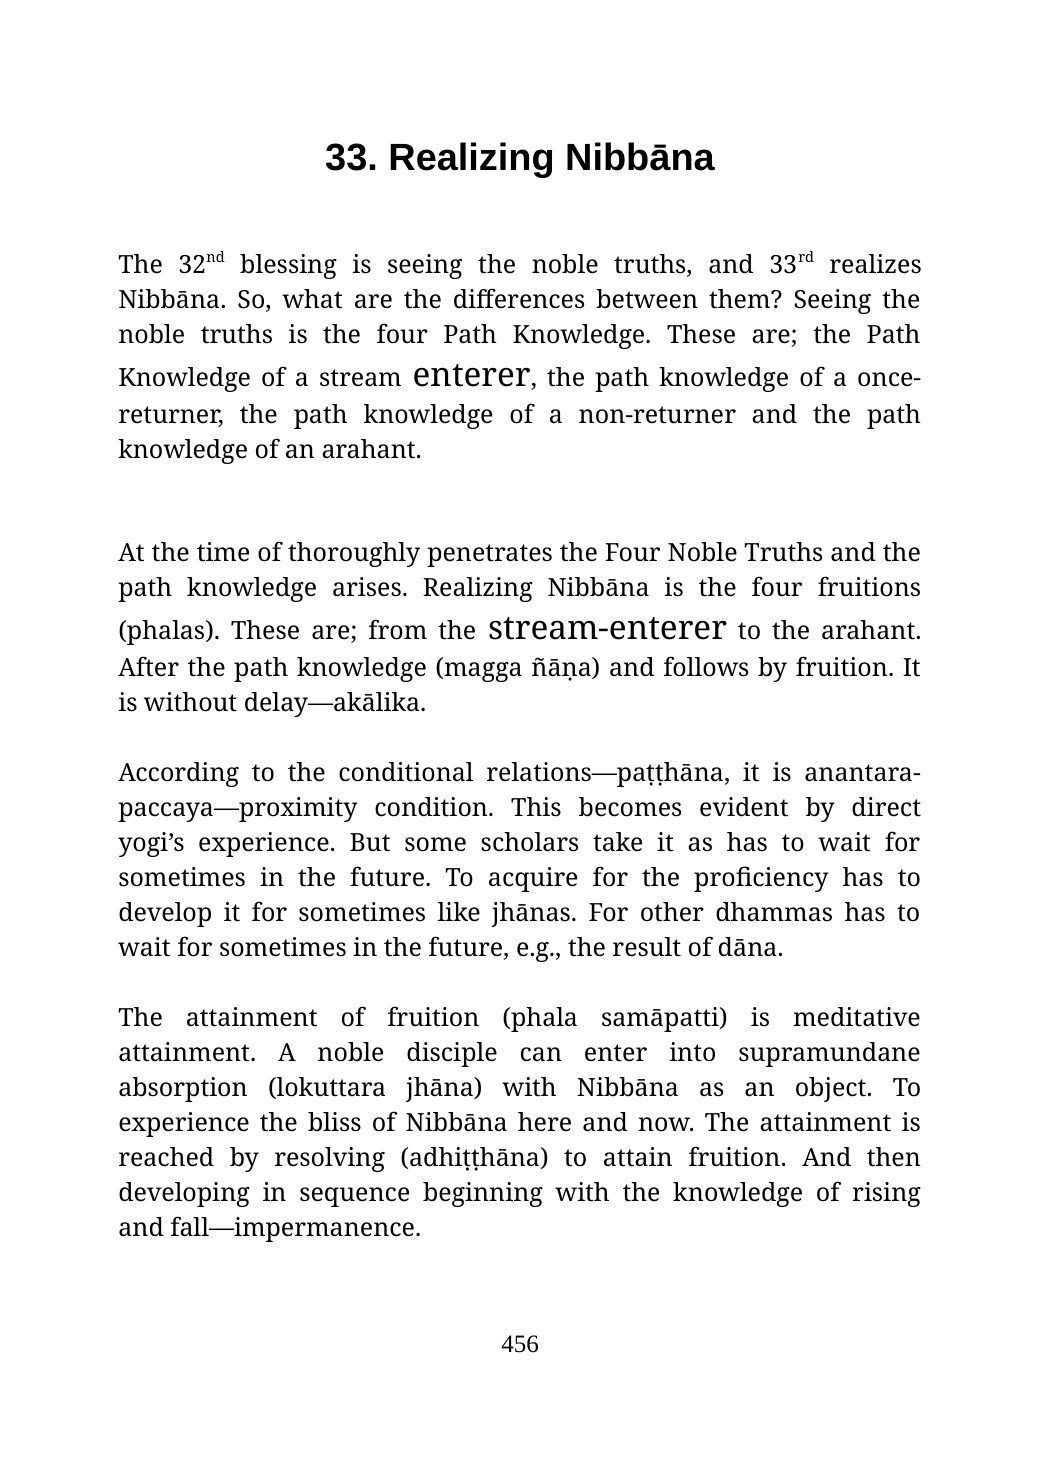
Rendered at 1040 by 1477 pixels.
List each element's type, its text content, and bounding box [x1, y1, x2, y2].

subtitle 33. Realizing Nibbāna [118, 134, 922, 178]
text The 32nd blessing is seeing the noble truths, and 33rd realizes Nibbāna. So, what are the differences between them? Seeing the noble truths is the four Path Knowledge. These are; the Path Knowledge of a stream enterer, the path knowledge of a once-returner, the path knowledge of a non-returner and the path knowledge of an arahant. [118, 211, 922, 501]
text At the time of thoroughly penetrates the Four Noble Truths and the path knowledge arises. Realizing Nibbāna is the four fruitions (phalas). These are; from the stream-enterer to the arahant. After the path knowledge (magga ñāṇa) and follows by fruition. It is without delay—akālika. According to the conditional relations—paṭṭhāna, it is anantara-paccaya—proximity condition. This becomes evident by direct yogi’s experience. But some scholars take it as has to wait for sometimes in the future. To acquire for the proficiency has to develop it for sometimes like jhānas. For other dhammas has to wait for sometimes in the future, e.g., the result of dāna. The attainment of fruition (phala samāpatti) is meditative attainment. A noble disciple can enter into supramundane absorption (lokuttara jhāna) with Nibbāna as an object. To experience the bliss of Nibbāna here and now. The attainment is reached by resolving (adhiṭṭhāna) to attain fruition. And then developing in sequence beginning with the knowledge of rising and fall—impermanence. [118, 533, 922, 1279]
